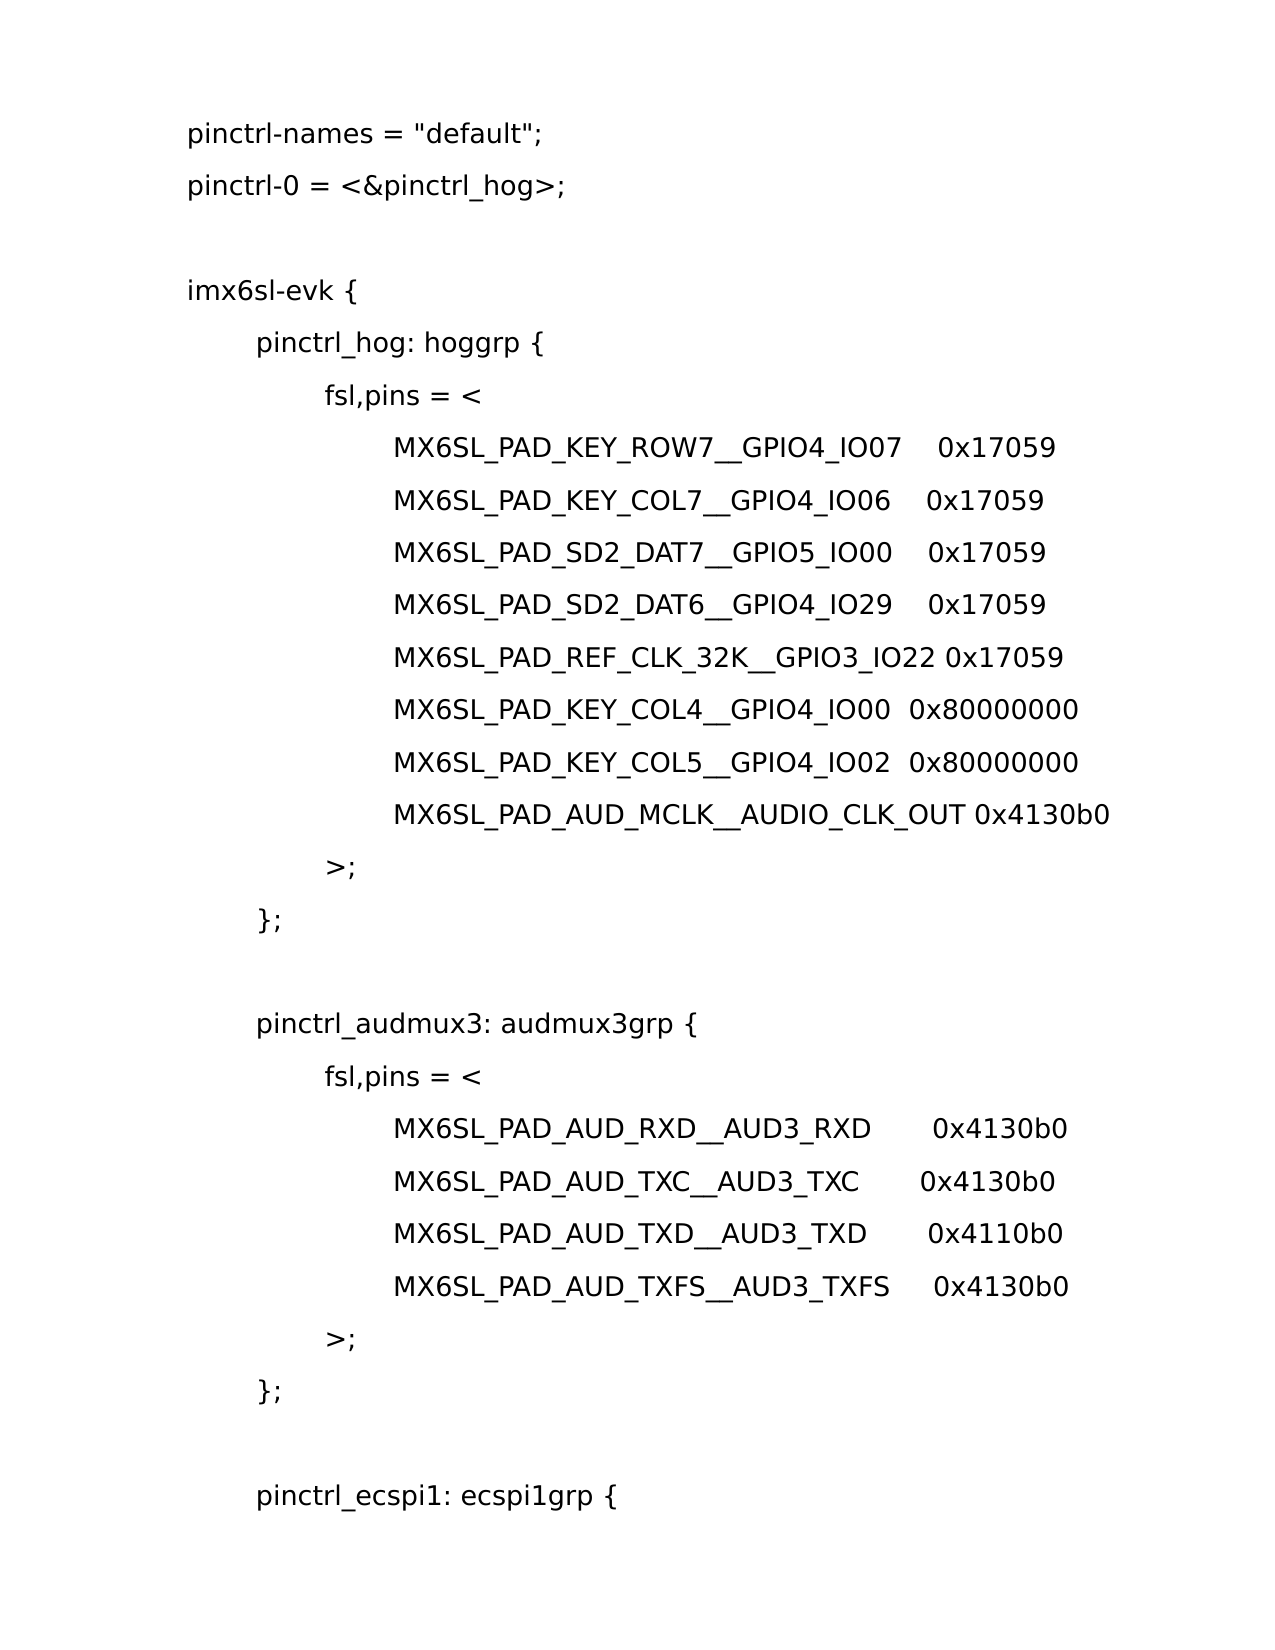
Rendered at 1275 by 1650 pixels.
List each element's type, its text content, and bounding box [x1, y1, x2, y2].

text pinctrl_hog: hoggrp { [118, 328, 1157, 359]
text MX6SL_PAD_AUD_TXD__AUD3_TXD 0x4110b0 [118, 1218, 1157, 1250]
text imx6sl-evk { [118, 275, 1157, 307]
text pinctrl-0 = <&pinctrl_hog>; [118, 171, 1157, 202]
text MX6SL_PAD_SD2_DAT6__GPIO4_IO29 0x17059 [118, 590, 1157, 621]
text MX6SL_PAD_REF_CLK_32K__GPIO3_IO22 0x17059 [118, 642, 1157, 674]
text >; [118, 1323, 1157, 1355]
text fsl,pins = < [118, 380, 1157, 412]
text MX6SL_PAD_KEY_COL5__GPIO4_IO02 0x80000000 [118, 747, 1157, 778]
text MX6SL_PAD_SD2_DAT7__GPIO5_IO00 0x17059 [118, 537, 1157, 569]
text MX6SL_PAD_AUD_TXC__AUD3_TXC 0x4130b0 [118, 1166, 1157, 1198]
text MX6SL_PAD_AUD_TXFS__AUD3_TXFS 0x4130b0 [118, 1271, 1157, 1302]
text MX6SL_PAD_KEY_ROW7__GPIO4_IO07 0x17059 [118, 432, 1157, 464]
text pinctrl_ecspi1: ecspi1grp { [118, 1480, 1157, 1512]
text MX6SL_PAD_KEY_COL7__GPIO4_IO06 0x17059 [118, 485, 1157, 516]
text MX6SL_PAD_AUD_RXD__AUD3_RXD 0x4130b0 [118, 1114, 1157, 1145]
text MX6SL_PAD_AUD_MCLK__AUDIO_CLK_OUT 0x4130b0 [118, 799, 1157, 831]
text pinctrl-names = "default"; [118, 118, 1157, 150]
text MX6SL_PAD_KEY_COL4__GPIO4_IO00 0x80000000 [118, 694, 1157, 726]
text >; [118, 852, 1157, 883]
text }; [118, 1376, 1157, 1407]
text pinctrl_audmux3: audmux3grp { [118, 1009, 1157, 1040]
text fsl,pins = < [118, 1061, 1157, 1093]
text }; [118, 904, 1157, 936]
